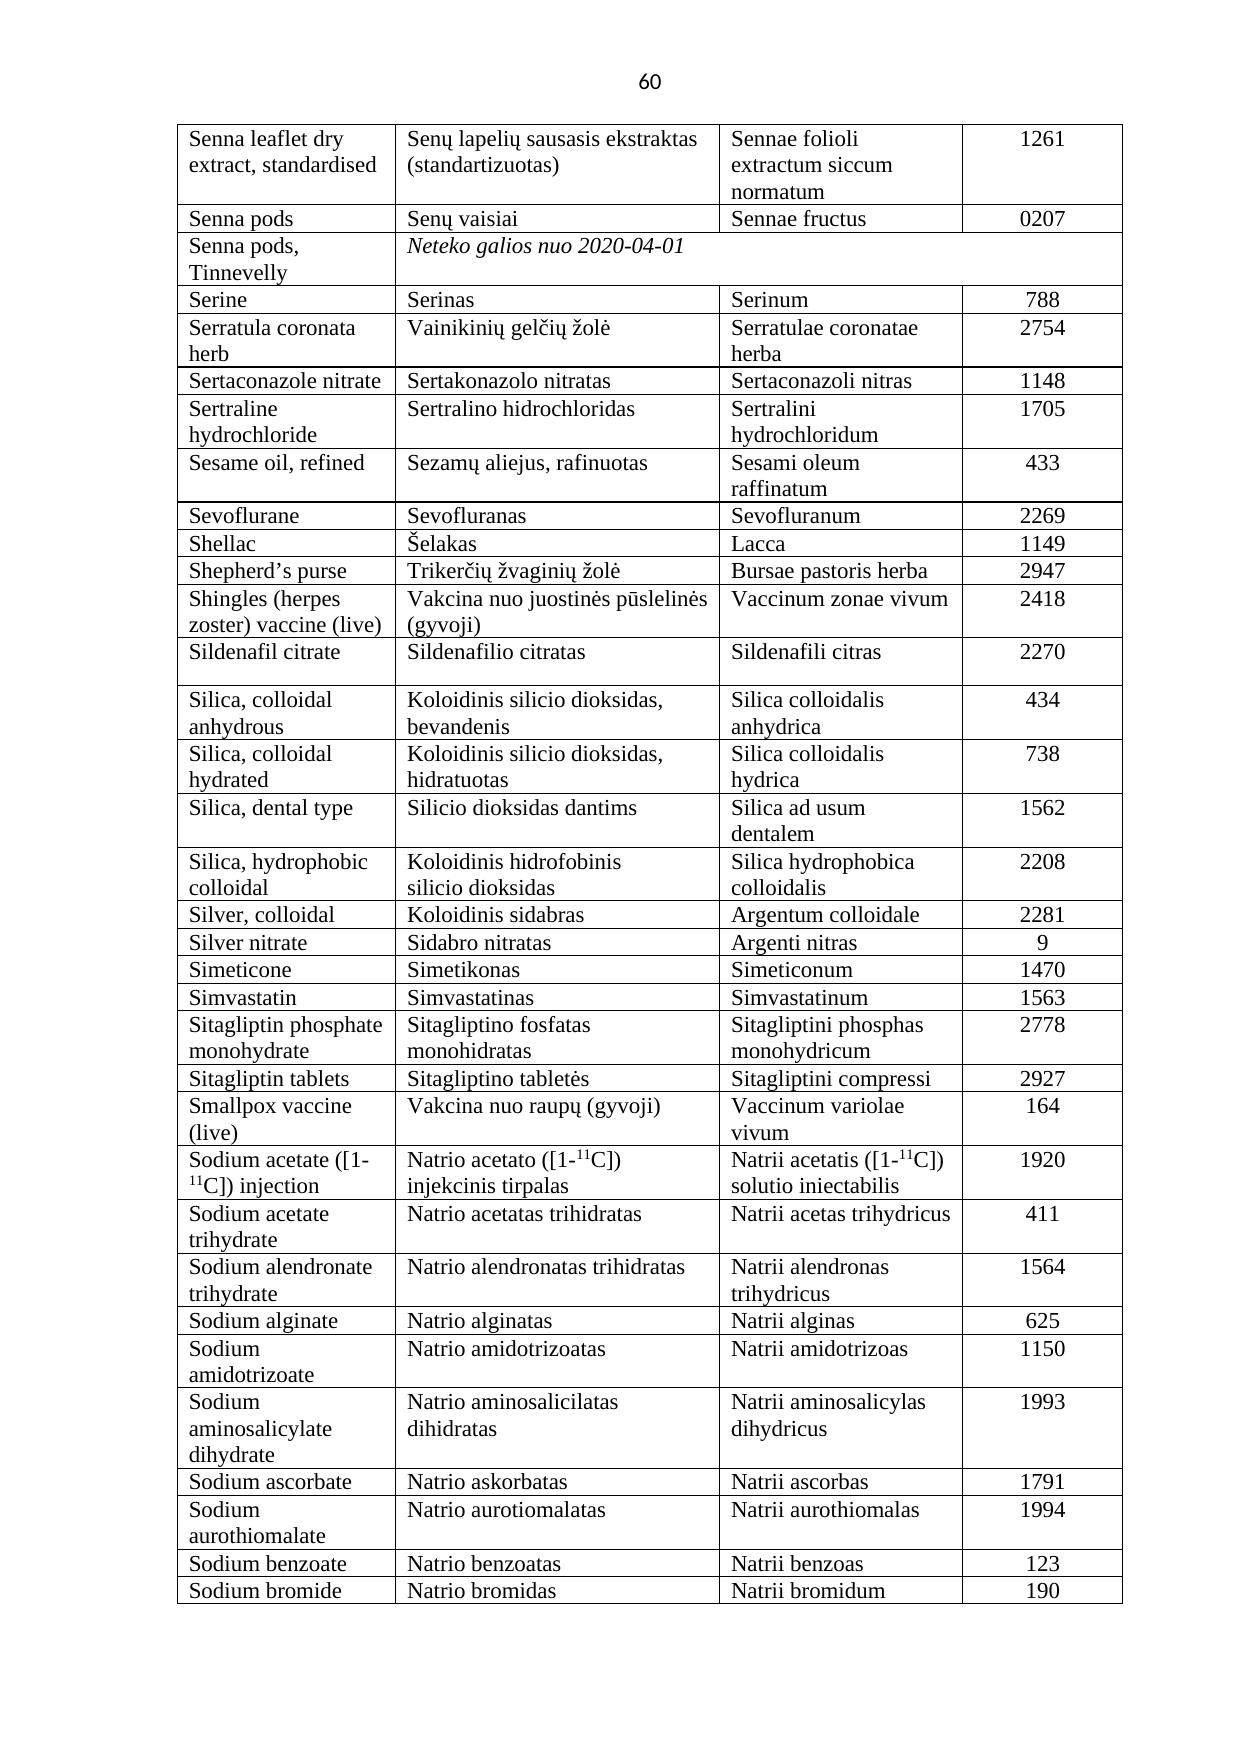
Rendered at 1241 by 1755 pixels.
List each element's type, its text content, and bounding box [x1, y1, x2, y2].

table_cell Serine [178, 286, 395, 313]
table_cell Sitagliptino tabletės [396, 1065, 719, 1091]
table_cell Sertakonazolo nitratas [396, 368, 719, 394]
table_cell 190 [963, 1577, 1122, 1603]
table_cell Natrii amidotrizoas [720, 1335, 962, 1387]
table_cell 788 [963, 286, 1122, 313]
table_cell Senų lapelių sausasis ekstraktas (standartizuotas) [396, 125, 719, 204]
table_cell Silica ad usum dentalem [720, 794, 962, 847]
table_cell Shepherd’s purse [178, 557, 395, 583]
table_cell Koloidinis hidrofobinis silicio dioksidas [396, 848, 719, 900]
table_cell Simeticonum [720, 956, 962, 983]
table_cell Vakcina nuo juostinės pūslelinės (gyvoji) [396, 585, 719, 637]
table_cell Sodium aminosalicylate dihydrate [178, 1388, 395, 1467]
table_cell 2947 [963, 557, 1122, 583]
table_cell Senų vaisiai [396, 205, 719, 232]
table_cell Simeticone [178, 956, 395, 983]
table_cell Silica, colloidal anhydrous [178, 686, 395, 739]
table_cell Silicio dioksidas dantims [396, 794, 719, 847]
table_cell Lacca [720, 530, 962, 556]
table_cell 1791 [963, 1469, 1122, 1495]
table_cell Sildenafili citras [720, 638, 962, 685]
table_cell Natrio benzoatas [396, 1550, 719, 1576]
table_cell Silver nitrate [178, 929, 395, 955]
table_cell Sitagliptini phosphas monohydricum [720, 1011, 962, 1064]
table_cell 1993 [963, 1388, 1122, 1467]
table_cell 1564 [963, 1254, 1122, 1306]
table_cell Sitagliptino fosfatas monohidratas [396, 1011, 719, 1064]
table_cell Serratula coronata herb [178, 314, 395, 366]
table_cell Simvastatinum [720, 984, 962, 1010]
table_cell 2281 [963, 901, 1122, 928]
table_cell Shellac [178, 530, 395, 556]
table_cell Sodium ascorbate [178, 1469, 395, 1495]
table_cell Bursae pastoris herba [720, 557, 962, 583]
table_cell Vakcina nuo raupų (gyvoji) [396, 1092, 719, 1145]
table_cell Sennae fructus [720, 205, 962, 232]
table_cell 738 [963, 740, 1122, 793]
table_cell Sertralino hidrochloridas [396, 395, 719, 448]
table_cell 1149 [963, 530, 1122, 556]
table_cell Natrii ascorbas [720, 1469, 962, 1495]
table_cell Natrii aminosalicylas dihydricus [720, 1388, 962, 1467]
table_cell Natrii benzoas [720, 1550, 962, 1576]
table_cell Natrio alginatas [396, 1307, 719, 1333]
table_cell 2927 [963, 1065, 1122, 1091]
table_cell 1148 [963, 368, 1122, 394]
table_cell Sodium amidotrizoate [178, 1335, 395, 1387]
table_cell Sodium alginate [178, 1307, 395, 1333]
table_cell Sodium benzoate [178, 1550, 395, 1576]
table_cell Natrii bromidum [720, 1577, 962, 1603]
table_cell Natrio aurotiomalatas [396, 1496, 719, 1548]
table_cell Argenti nitras [720, 929, 962, 955]
table_cell Sertaconazole nitrate [178, 368, 395, 394]
table_cell Shingles (herpes zoster) vaccine (live) [178, 585, 395, 637]
table_cell Smallpox vaccine (live) [178, 1092, 395, 1145]
table_cell Sodium acetate ([1-11C]) injection [178, 1146, 395, 1199]
table_cell 2754 [963, 314, 1122, 366]
table_cell 1920 [963, 1146, 1122, 1199]
table_cell Sevoflurane [178, 503, 395, 529]
table_cell Šelakas [396, 530, 719, 556]
table_cell 2418 [963, 585, 1122, 637]
table_cell Sertaconazoli nitras [720, 368, 962, 394]
table_cell Silica colloidalis hydrica [720, 740, 962, 793]
table_cell Simetikonas [396, 956, 719, 983]
table_cell Koloidinis silicio dioksidas, bevandenis [396, 686, 719, 739]
table_cell Natrii alginas [720, 1307, 962, 1333]
table_cell Trikerčių žvaginių žolė [396, 557, 719, 583]
table_cell Vaccinum variolae vivum [720, 1092, 962, 1145]
table_cell Serratulae coronatae herba [720, 314, 962, 366]
table_cell 1470 [963, 956, 1122, 983]
table_cell Senna pods [178, 205, 395, 232]
table_cell Simvastatin [178, 984, 395, 1010]
table_cell Sodium acetate trihydrate [178, 1200, 395, 1252]
table_cell Serinum [720, 286, 962, 313]
table_cell Natrio acetatas trihidratas [396, 1200, 719, 1252]
table_cell 1563 [963, 984, 1122, 1010]
table_cell 1150 [963, 1335, 1122, 1387]
table_cell Sildenafil citrate [178, 638, 395, 685]
table_cell Sildenafilio citratas [396, 638, 719, 685]
table_cell Silica colloidalis anhydrica [720, 686, 962, 739]
table_cell Sennae folioli extractum siccum normatum [720, 125, 962, 204]
table_cell Sevofluranum [720, 503, 962, 529]
table_cell Natrii aurothiomalas [720, 1496, 962, 1548]
table_cell Senna leaflet dry extract, standardised [178, 125, 395, 204]
table_cell Vaccinum zonae vivum [720, 585, 962, 637]
table_cell 625 [963, 1307, 1122, 1333]
table_cell Natrii acetatis ([1-11C]) solutio iniectabilis [720, 1146, 962, 1199]
table_cell Vainikinių gelčių žolė [396, 314, 719, 366]
table_cell 1705 [963, 395, 1122, 448]
table_cell Silver, colloidal [178, 901, 395, 928]
table_cell 0207 [963, 205, 1122, 232]
table_cell Sitagliptin tablets [178, 1065, 395, 1091]
table_cell Sertraline hydrochloride [178, 395, 395, 448]
table_cell Sertralini hydrochloridum [720, 395, 962, 448]
table_cell Natrio bromidas [396, 1577, 719, 1603]
table_cell Silica, colloidal hydrated [178, 740, 395, 793]
table_cell Koloidinis sidabras [396, 901, 719, 928]
table_cell 2208 [963, 848, 1122, 900]
table_cell 434 [963, 686, 1122, 739]
table_cell Natrio askorbatas [396, 1469, 719, 1495]
table_cell Natrio amidotrizoatas [396, 1335, 719, 1387]
table_cell 9 [963, 929, 1122, 955]
table_cell Silica, hydrophobic colloidal [178, 848, 395, 900]
table_cell Natrio aminosalicilatas dihidratas [396, 1388, 719, 1467]
table_cell 123 [963, 1550, 1122, 1576]
table_cell Sevofluranas [396, 503, 719, 529]
table_cell Silica hydrophobica colloidalis [720, 848, 962, 900]
table_cell Senna pods, Tinnevelly [178, 233, 395, 285]
table_cell Sesami oleum raffinatum [720, 449, 962, 501]
table_cell Sidabro nitratas [396, 929, 719, 955]
table_cell 2269 [963, 503, 1122, 529]
table_cell 2778 [963, 1011, 1122, 1064]
table_cell Sodium aurothiomalate [178, 1496, 395, 1548]
table_cell Natrio acetato ([1-11C]) injekcinis tirpalas [396, 1146, 719, 1199]
table_cell Natrii acetas trihydricus [720, 1200, 962, 1252]
table_cell Koloidinis silicio dioksidas, hidratuotas [396, 740, 719, 793]
table_cell Sesame oil, refined [178, 449, 395, 501]
table_cell 433 [963, 449, 1122, 501]
table_cell 1261 [963, 125, 1122, 204]
table_cell Simvastatinas [396, 984, 719, 1010]
table_cell Natrio alendronatas trihidratas [396, 1254, 719, 1306]
table_cell 164 [963, 1092, 1122, 1145]
table_cell Serinas [396, 286, 719, 313]
table_cell Sitagliptini compressi [720, 1065, 962, 1091]
table_cell Sodium bromide [178, 1577, 395, 1603]
table_cell Sezamų aliejus, rafinuotas [396, 449, 719, 501]
table_cell Sitagliptin phosphate monohydrate [178, 1011, 395, 1064]
table_cell 1562 [963, 794, 1122, 847]
table_cell Sodium alendronate trihydrate [178, 1254, 395, 1306]
table_cell Natrii alendronas trihydricus [720, 1254, 962, 1306]
table_cell Silica, dental type [178, 794, 395, 847]
table_cell Argentum colloidale [720, 901, 962, 928]
table_cell 2270 [963, 638, 1122, 685]
table_cell 1994 [963, 1496, 1122, 1548]
table_cell 411 [963, 1200, 1122, 1252]
table_cell Neteko galios nuo 2020-04-01 [396, 233, 1122, 285]
